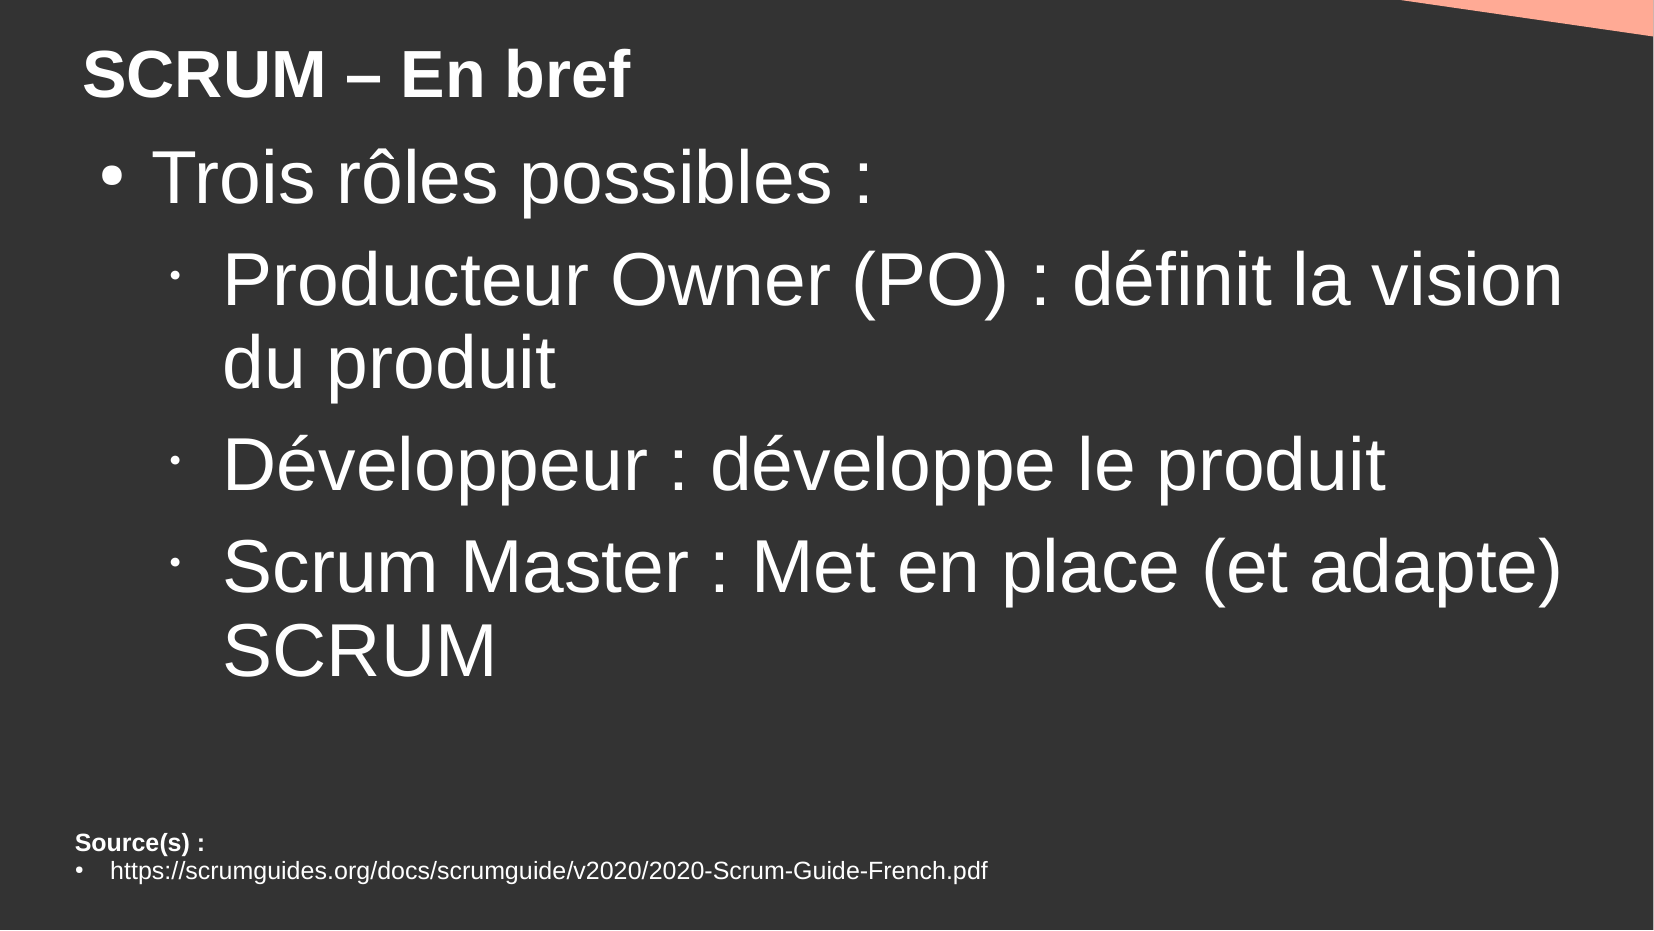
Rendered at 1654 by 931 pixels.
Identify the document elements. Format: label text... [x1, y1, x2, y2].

text_box [1400, 0, 1654, 37]
list Trois rôles possibles : Producteur Owner (PO) : définit la vision du produit Développeur : développe le produit Scrum Master : Met en place (et adapte) SCRUM [80, 135, 1620, 777]
title SCRUM – En bref [82, 37, 1571, 122]
text_box Source(s) : https://scrumguides.org/docs/scrumguide/v2020/2020-Scrum-Guide-French.pdf [60, 821, 1546, 921]
